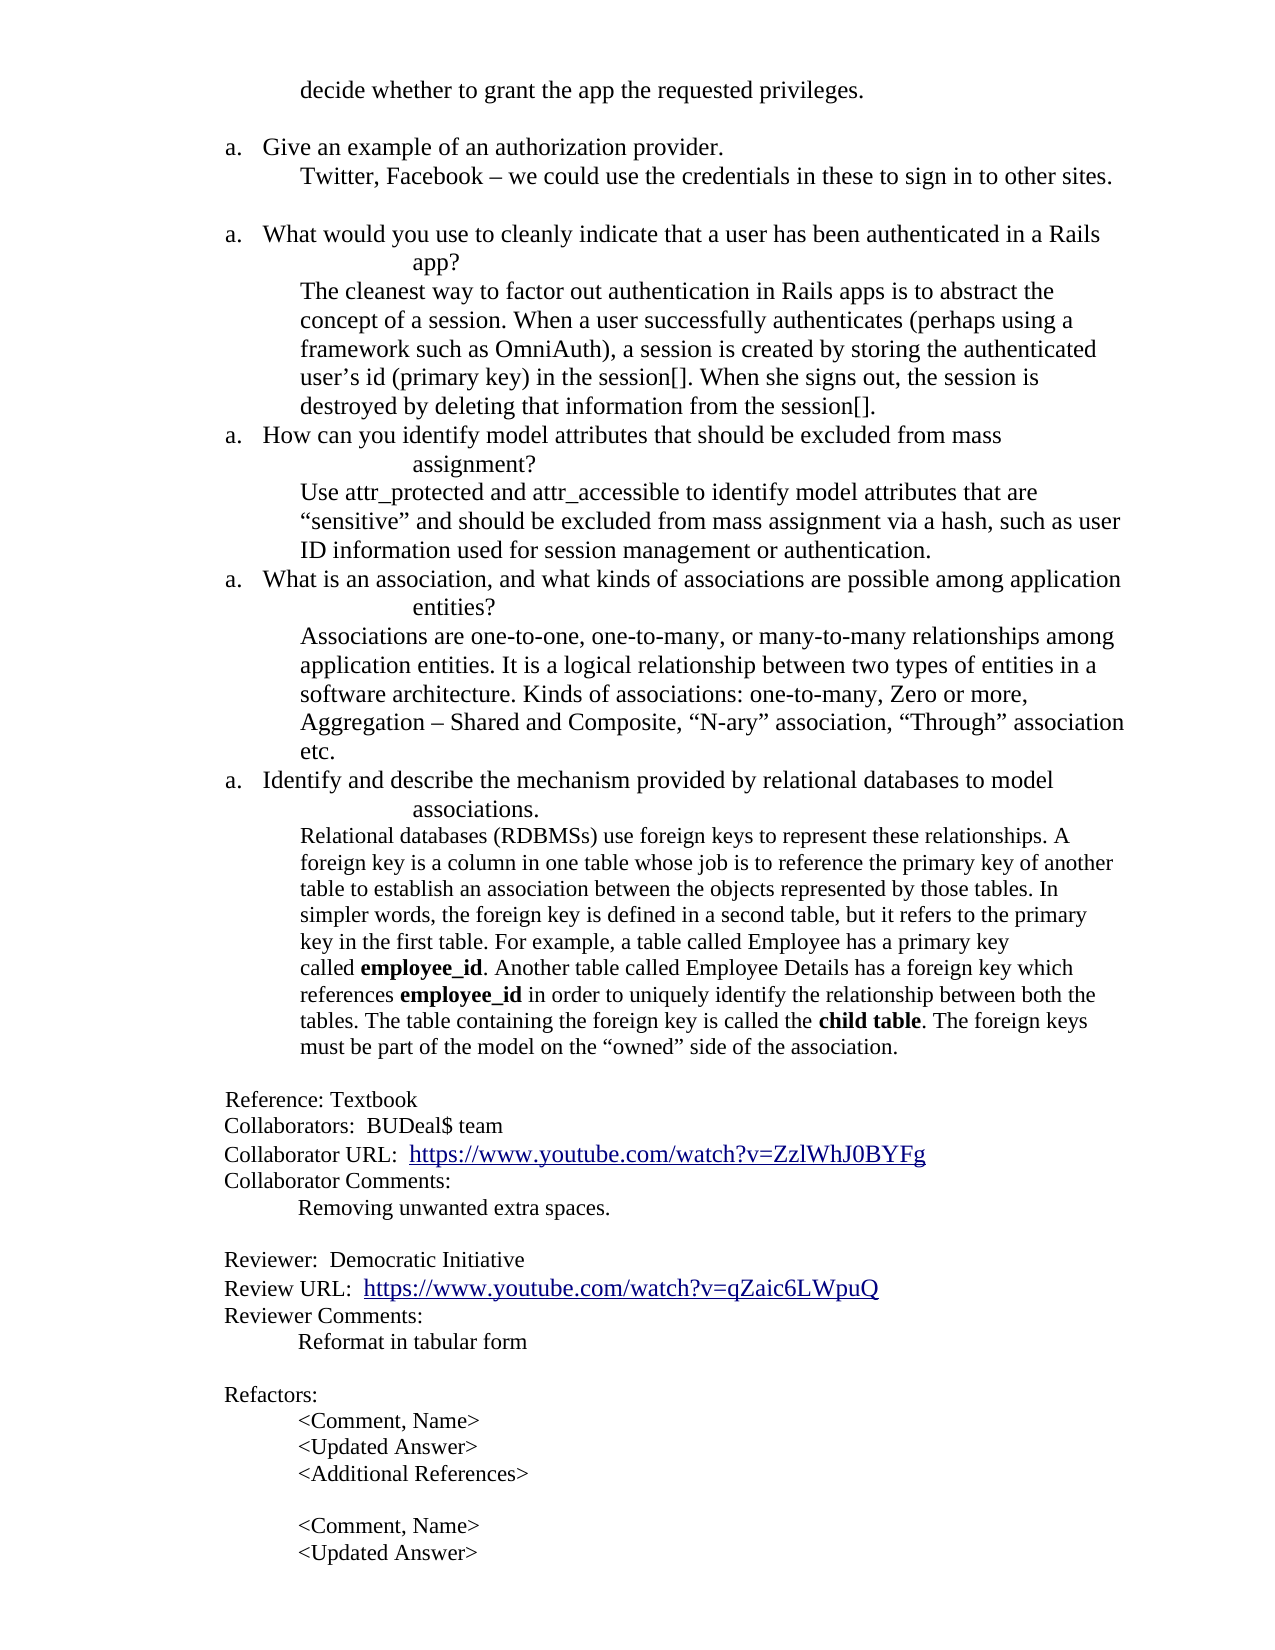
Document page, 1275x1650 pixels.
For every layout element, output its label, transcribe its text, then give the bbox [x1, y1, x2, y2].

text Refactors: [224, 1381, 1125, 1407]
text Removing unwanted extra spaces. [298, 1194, 1125, 1220]
text Associations are one-to-one, one-to-many, or many-to-many relationships among application entities. It is a logical relationship between two types of entities in a software architecture. Kinds of associations: one-to-many, Zero or more, Aggregation – Shared and Composite, “N-ary” association, “Through” association etc. [300, 621, 1125, 765]
text Reviewer: Democratic Initiative [224, 1247, 1125, 1273]
list What is an association, and what kinds of associations are possible among application entities? [225, 564, 1125, 621]
text Reference: Textbook [150, 1086, 1125, 1112]
text Collaborator URL: https://www.youtube.com/watch?v=ZzlWhJ0BYFg [224, 1139, 1125, 1167]
text Twitter, Facebook – we could use the credentials in these to sign in to other sites. [300, 161, 1125, 190]
text Collaborator Comments: [224, 1167, 1125, 1194]
text Reviewer Comments: [224, 1302, 1125, 1328]
text <Updated Answer> [298, 1539, 1125, 1565]
text decide whether to grant the app the requested privileges. [300, 75, 1125, 104]
text Reformat in tabular form [298, 1328, 1125, 1381]
list Identify and describe the mechanism provided by relational databases to model associations. [225, 765, 1125, 822]
text <Comment, Name> [298, 1407, 1125, 1433]
list What would you use to cleanly indicate that a user has been authenticated in a Rails app? [225, 219, 1125, 276]
text Use attr_protected and attr_accessible to identify model attributes that are “sensitive” and should be excluded from mass assignment via a hash, such as user ID information used for session management or authentication. [300, 477, 1125, 564]
text Collaborators: BUDeal$ team [224, 1112, 1125, 1139]
list How can you identify model attributes that should be excluded from mass assignment? [225, 420, 1125, 477]
text Relational databases (RDBMSs) use foreign keys to represent these relationships. A foreign key is a column in one table whose job is to reference the primary key of another table to establish an association between the objects represented by those tables. In simpler words, the foreign key is defined in a second table, but it refers to the primary key in the first table. For example, a table called Employee has a primary key called employee_id. Another table called Employee Details has a foreign key which references employee_id in order to uniquely identify the relationship between both the tables. The table containing the foreign key is called the child table. The foreign keys must be part of the model on the “owned” side of the association. [300, 822, 1125, 1060]
text <Comment, Name> [298, 1512, 1125, 1539]
text Review URL: https://www.youtube.com/watch?v=qZaic6LWpuQ [224, 1273, 1125, 1302]
text <Updated Answer> [298, 1433, 1125, 1460]
text The cleanest way to factor out authentication in Rails apps is to abstract the concept of a session. When a user successfully authenticates (perhaps using a framework such as OmniAuth), a session is created by storing the authenticated user’s id (primary key) in the session[]. When she signs out, the session is destroyed by deleting that information from the session[]. [300, 276, 1125, 420]
list Give an example of an authorization provider. [225, 132, 1125, 161]
text <Additional References> [298, 1460, 1125, 1486]
